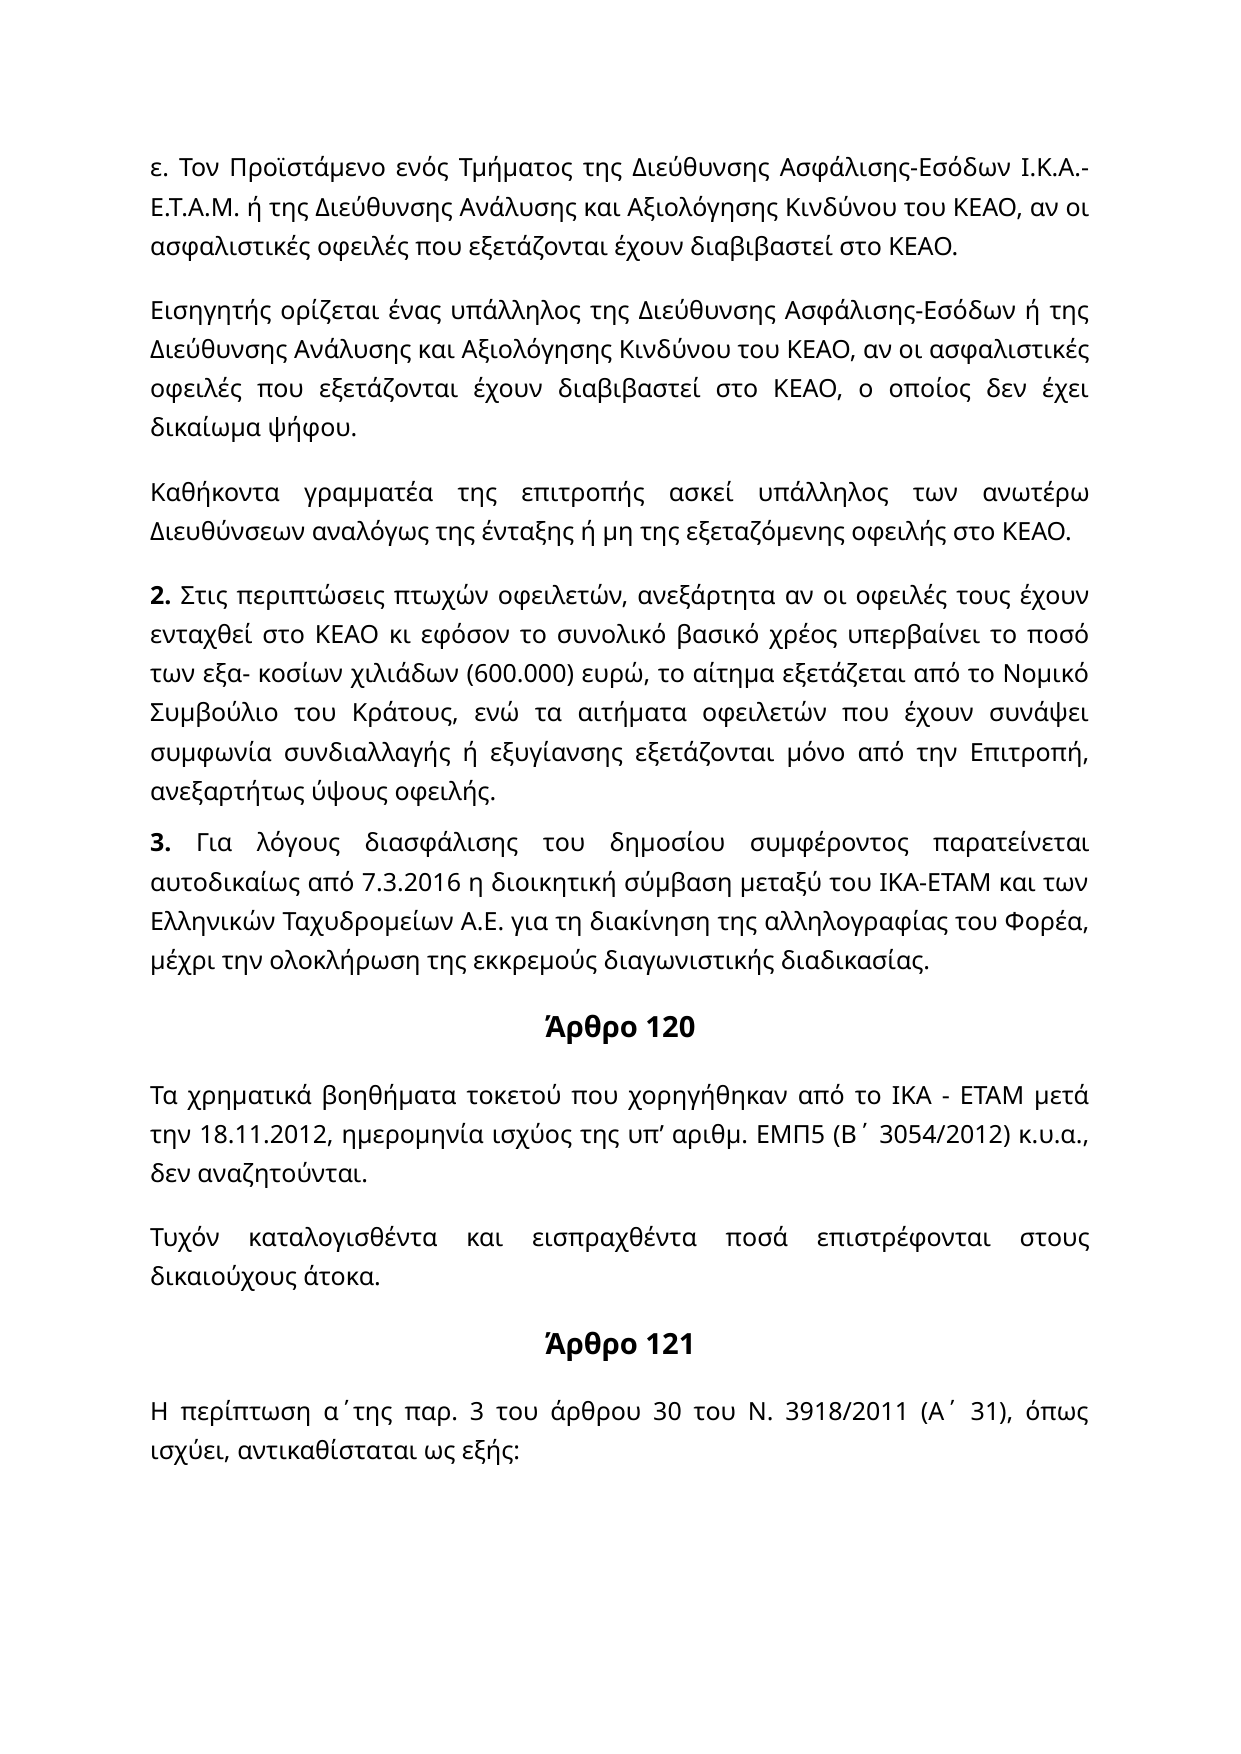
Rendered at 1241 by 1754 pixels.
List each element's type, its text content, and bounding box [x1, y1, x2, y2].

text Η περίπτωση α΄της παρ. 3 του άρθρου 30 του Ν. 3918/2011 (Α΄ 31), όπως ισχύει, αντικαθίσταται ως εξής: [150, 1394, 1090, 1467]
text ε. Τον Προϊστάμενο ενός Τμήματος της Διεύθυνσης Ασφάλισης-Εσόδων Ι.Κ.Α.-Ε.Τ.Α.Μ. ή της Διεύθυνσης Ανάλυσης και Αξιολόγησης Κινδύνου του ΚΕΑΟ, αν οι ασφαλιστικές οφειλές που εξετάζονται έχουν διαβιβαστεί στο ΚΕΑΟ. [150, 150, 1090, 262]
text Καθήκοντα γραμματέα της επιτροπής ασκεί υπάλληλος των ανωτέρω Διευθύνσεων αναλόγως της ένταξης ή μη της εξεταζόμενης οφειλής στο ΚΕΑΟ. [150, 474, 1090, 547]
subtitle Άρθρο 121 [150, 1323, 1090, 1363]
subtitle Άρθρο 120 [150, 1007, 1090, 1046]
text Εισηγητής ορίζεται ένας υπάλληλος της Διεύθυνσης Ασφάλισης-Εσόδων ή της Διεύθυνσης Ανάλυσης και Αξιολόγησης Κινδύνου του ΚΕΑΟ, αν οι ασφαλιστικές οφειλές που εξετάζονται έχουν διαβιβαστεί στο ΚΕΑΟ, ο οποίος δεν έχει δικαίωμα ψήφου. [150, 292, 1090, 444]
text Τα χρηματικά βοηθήματα τοκετού που χορηγήθηκαν από το ΙΚΑ - ΕΤΑΜ μετά την 18.11.2012, ημερομηνία ισχύος της υπ’ αριθμ. ΕΜΠ5 (Β΄ 3054/2012) κ.υ.α., δεν αναζητούνται. [150, 1077, 1090, 1190]
text Τυχόν καταλογισθέντα και εισπραχθέντα ποσά επιστρέφονται στους δικαιούχους άτοκα. [150, 1220, 1090, 1293]
text 3. Για λόγους διασφάλισης του δημοσίου συμφέροντος παρατείνεται αυτοδικαίως από 7.3.2016 η διοικητική σύμβαση μεταξύ του ΙΚΑ-ΕΤΑΜ και των Ελληνικών Ταχυδρομείων Α.Ε. για τη διακίνηση της αλληλογραφίας του Φορέα, μέχρι την ολοκλήρωση της εκκρεμούς διαγωνιστικής διαδικασίας. [150, 825, 1090, 977]
text 2. Στις περιπτώσεις πτωχών οφειλετών, ανεξάρτητα αν οι οφειλές τους έχουν ενταχθεί στο ΚΕΑΟ κι εφόσον το συνολικό βασικό χρέος υπερβαίνει το ποσό των εξα- κοσίων χιλιάδων (600.000) ευρώ, το αίτημα εξετάζεται από το Νομικό Συμβούλιο του Κράτους, ενώ τα αιτήματα οφειλετών που έχουν συνάψει συμφωνία συνδιαλλαγής ή εξυγίανσης εξετάζονται μόνο από την Επιτροπή, ανεξαρτήτως ύψους οφειλής. [150, 577, 1090, 807]
